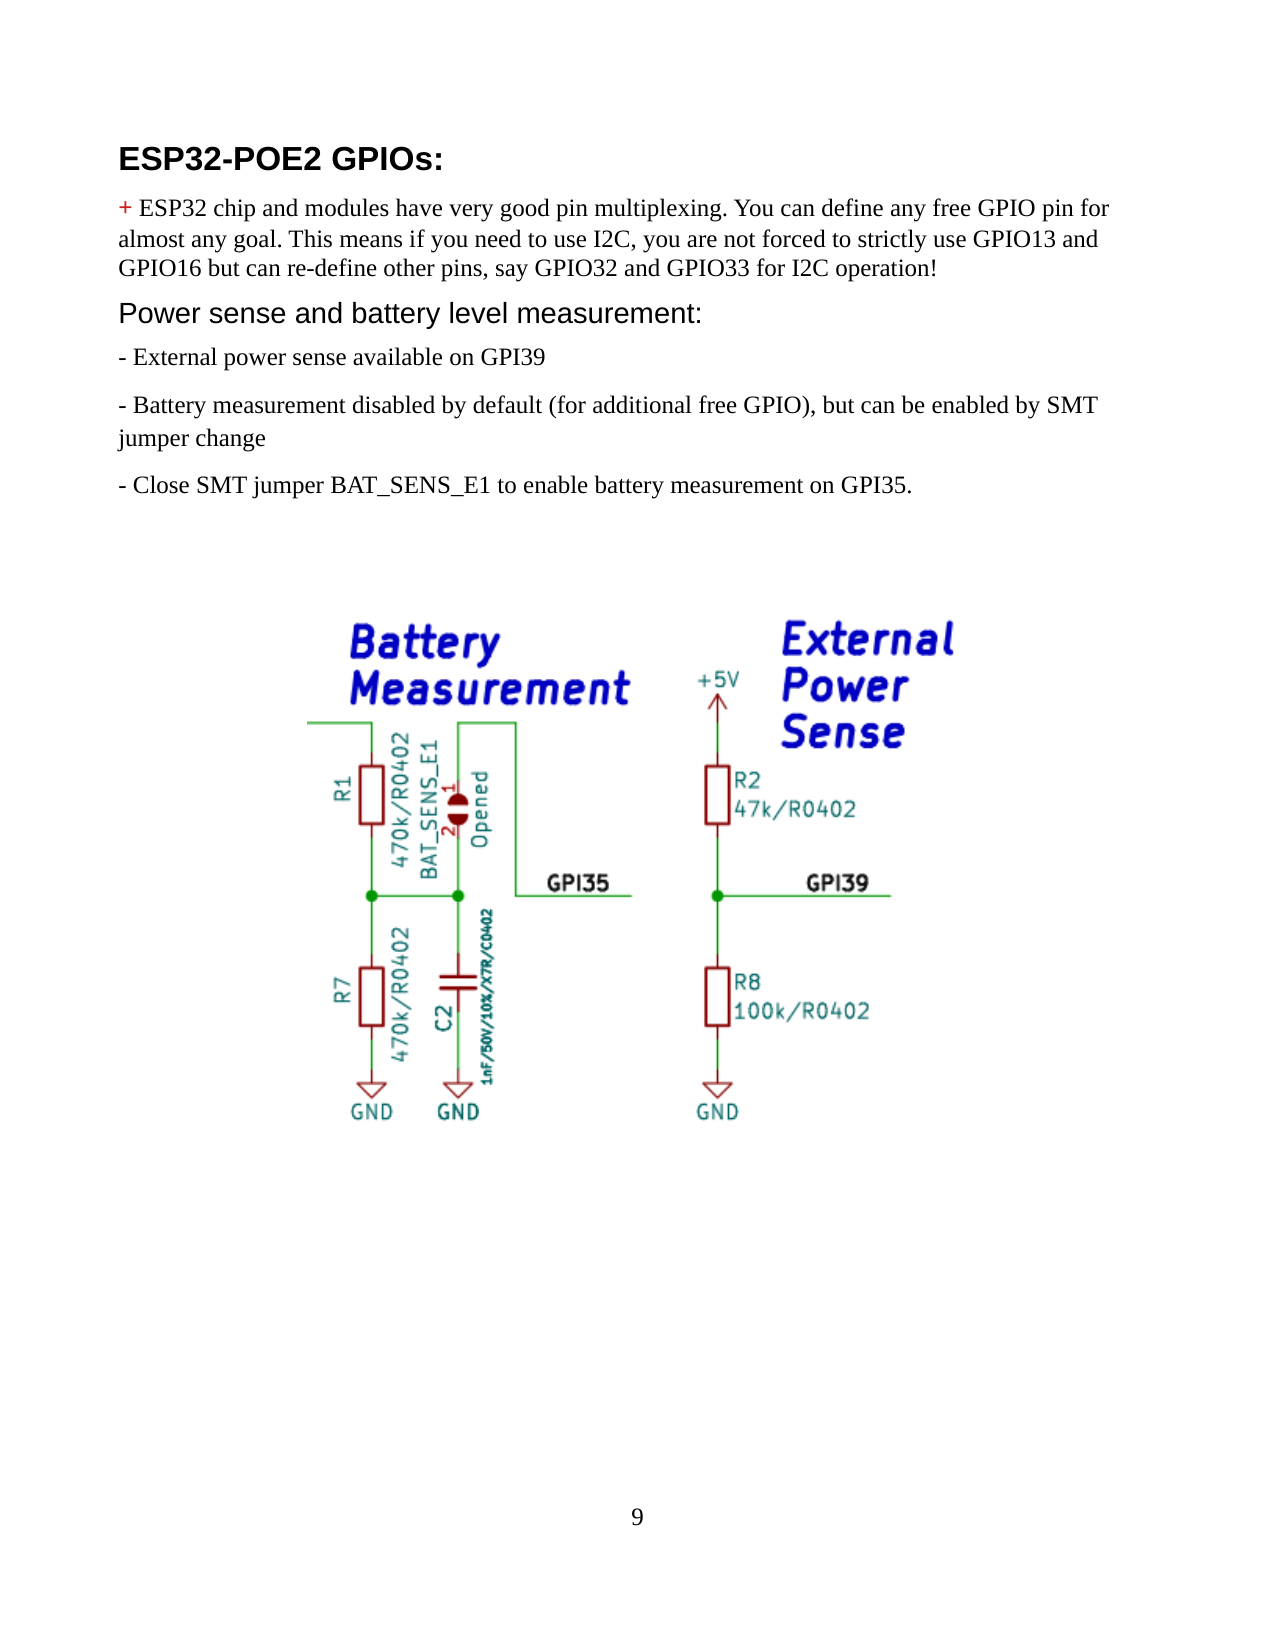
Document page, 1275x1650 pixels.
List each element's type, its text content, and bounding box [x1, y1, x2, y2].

text - Close SMT jumper BAT_SENS_E1 to enable battery measurement on GPI35. [118, 470, 1157, 499]
text - External power sense available on GPI39 [118, 342, 1157, 371]
subtitle ESP32-POE2 GPIOs: [118, 139, 1157, 177]
picture [307, 595, 968, 1165]
subtitle Power sense and battery level measurement: [118, 296, 1157, 329]
text - Battery measurement disabled by default (for additional free GPIO), but can be enabled by SMT jumper change [118, 390, 1157, 451]
text + ESP32 chip and modules have very good pin multiplexing. You can define any free GPIO pin for almost any goal. This means if you need to use I2C, you are not forced to strictly use GPIO13 and GPIO16 but can re-define other pins, say GPIO32 and GPIO33 for I2C operation! [118, 190, 1157, 281]
